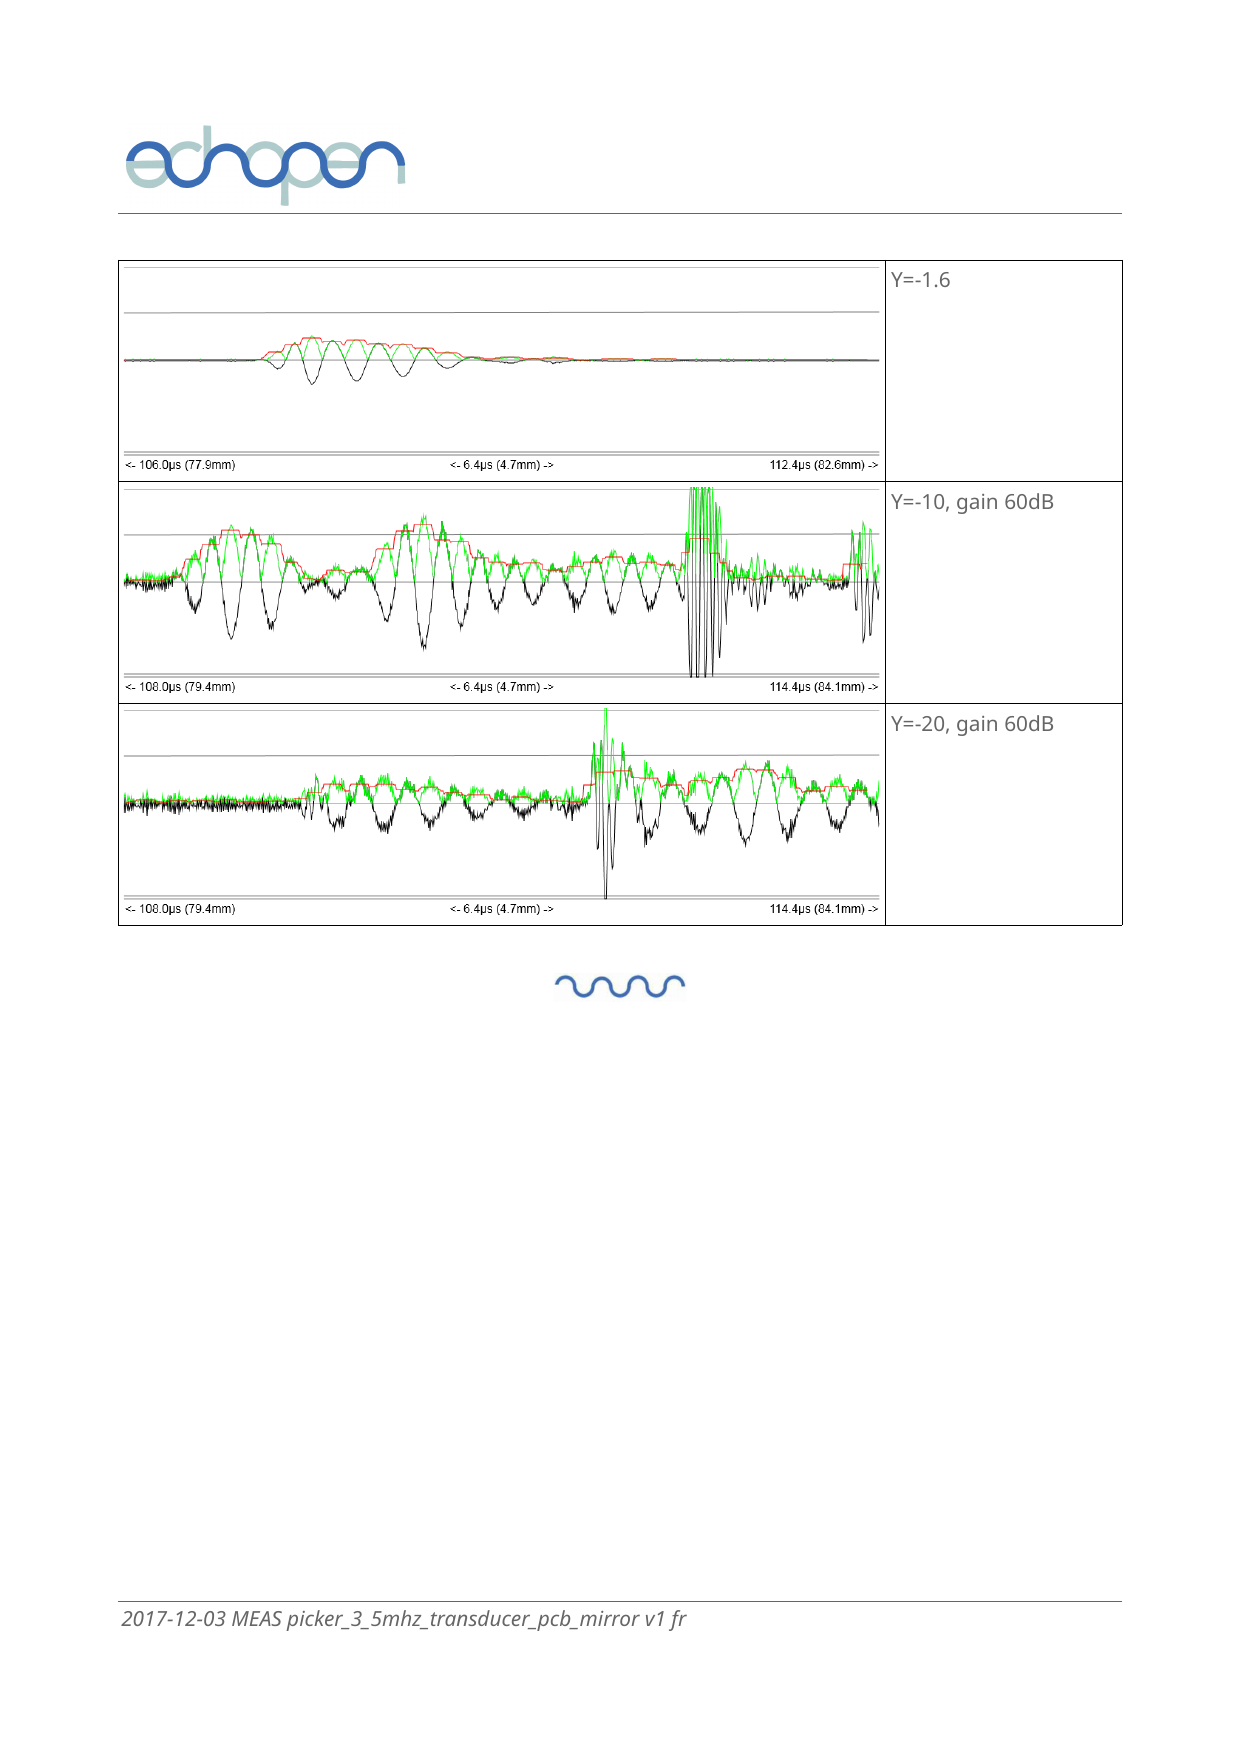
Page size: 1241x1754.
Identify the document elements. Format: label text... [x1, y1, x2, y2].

table_cell [119, 261, 885, 481]
table_cell Y=-10, gain 60dB [886, 482, 1122, 703]
picture [553, 973, 687, 1002]
picture [123, 487, 880, 698]
picture [123, 265, 880, 476]
table_cell Y=-20, gain 60dB [886, 704, 1122, 925]
table_cell [119, 482, 885, 703]
picture [123, 708, 880, 920]
picture [123, 123, 407, 208]
table_cell [119, 704, 885, 925]
table_cell Y=-1.6 [886, 261, 1122, 481]
